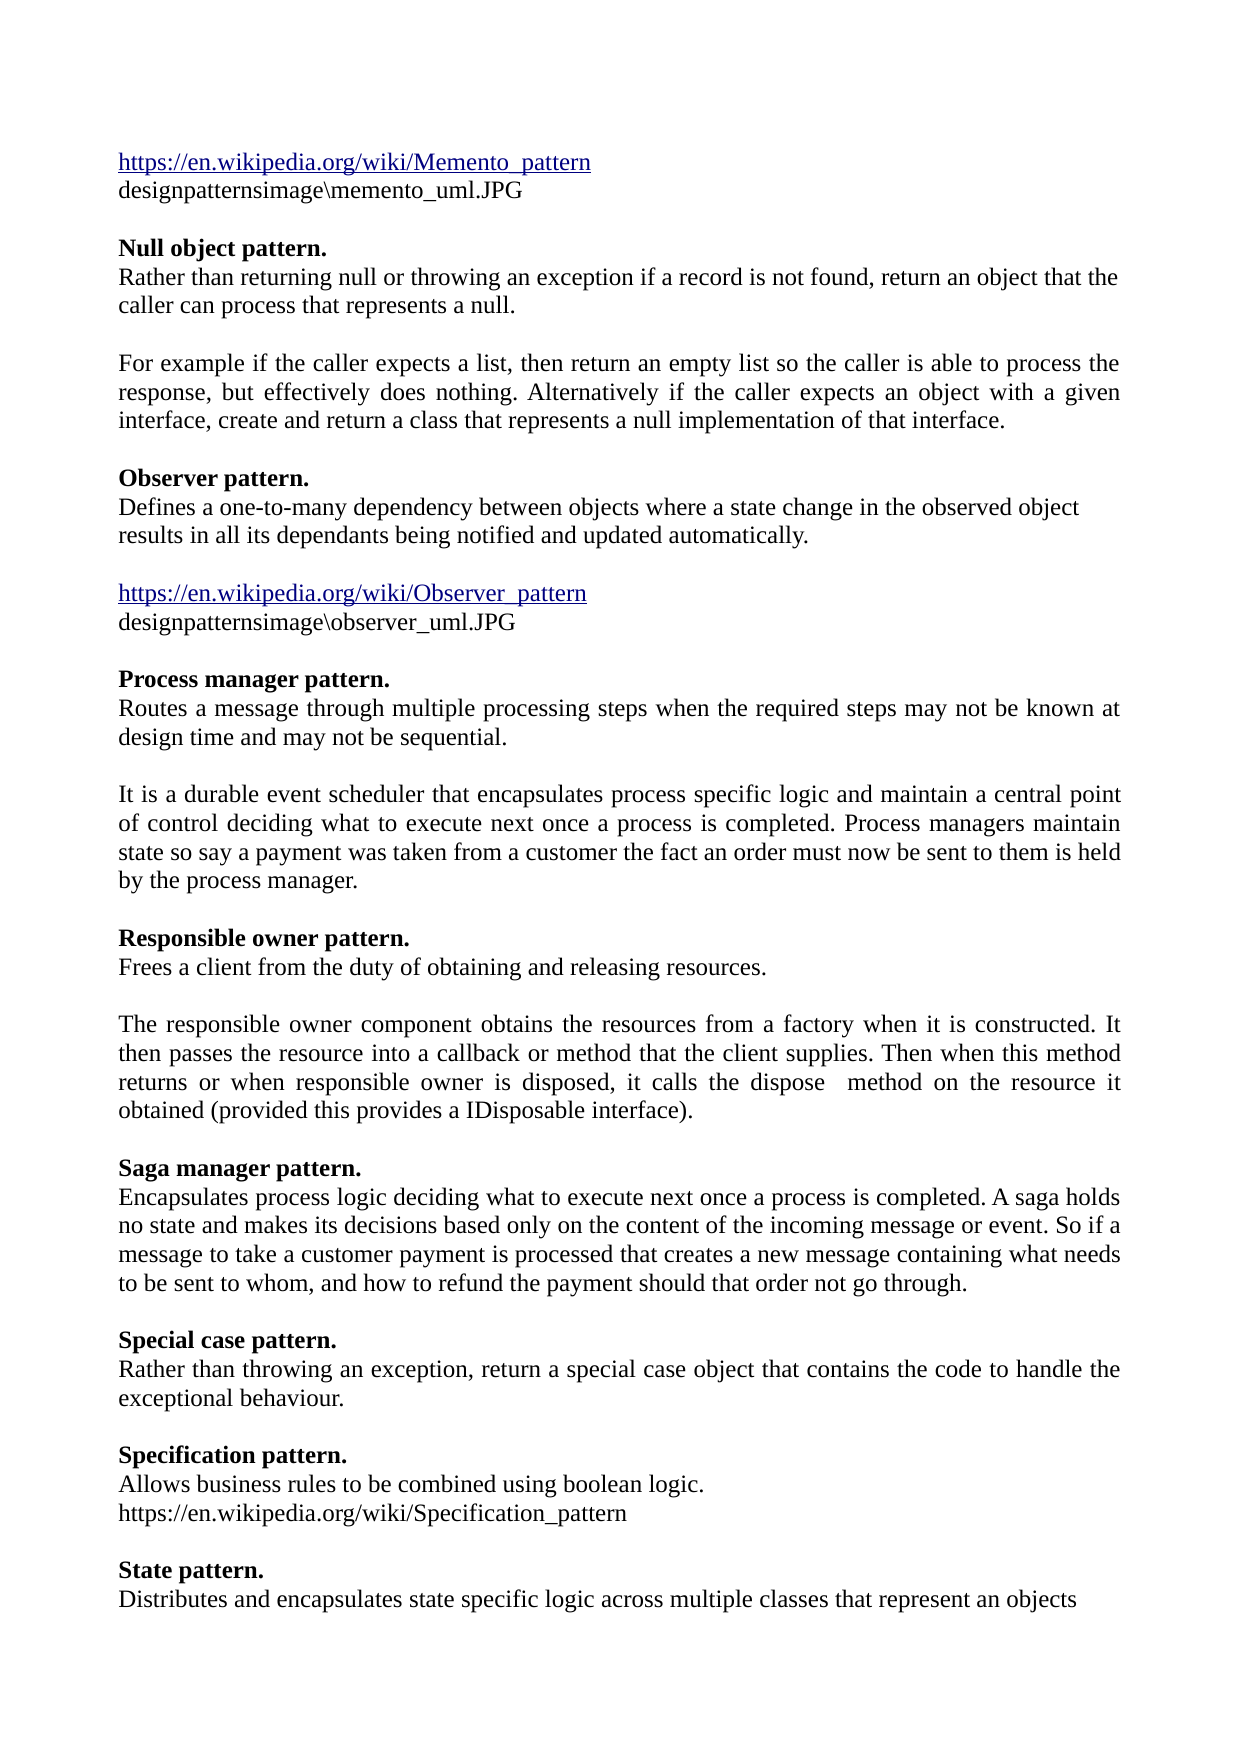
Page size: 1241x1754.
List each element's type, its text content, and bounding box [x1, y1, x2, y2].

text Rather than returning null or throwing an exception if a record is not found, return an object that the caller can process that represents a null. [118, 262, 1122, 319]
text For example if the caller expects a list, then return an empty list so the caller is able to process the response, but effectively does nothing. Alternatively if the caller expects an object with a given interface, create and return a class that represents a null implementation of that interface. [118, 348, 1122, 434]
text https://en.wikipedia.org/wiki/Observer_pattern [118, 578, 1122, 607]
text Frees a client from the duty of obtaining and releasing resources. [118, 952, 1122, 981]
text Allows business rules to be combined using boolean logic. [118, 1469, 1122, 1498]
text https://en.wikipedia.org/wiki/Memento_pattern [118, 147, 1122, 176]
text Rather than throwing an exception, return a special case object that contains the code to handle the exceptional behaviour. [118, 1354, 1122, 1412]
text Specification pattern. [118, 1441, 1122, 1469]
text State pattern. [118, 1556, 1122, 1584]
text Process manager pattern. [118, 664, 1122, 693]
text Distributes and encapsulates state specific logic across multiple classes that represent an objects [118, 1584, 1122, 1613]
text Special case pattern. [118, 1326, 1122, 1354]
text Null object pattern. [118, 233, 1122, 262]
text https://en.wikipedia.org/wiki/Specification_pattern [118, 1498, 1122, 1527]
text Observer pattern. [118, 463, 1122, 492]
text Encapsulates process logic deciding what to execute next once a process is completed. A saga holds no state and makes its decisions based only on the content of the incoming message or event. So if a message to take a customer payment is processed that creates a new message containing what needs to be sent to whom, and how to refund the payment should that order not go through. [118, 1182, 1122, 1297]
text designpatternsimage\memento_uml.JPG [118, 176, 1122, 204]
text Responsible owner pattern. [118, 923, 1122, 952]
text Routes a message through multiple processing steps when the required steps may not be known at design time and may not be sequential. [118, 693, 1122, 751]
text The responsible owner component obtains the resources from a factory when it is constructed. It then passes the resource into a callback or method that the client supplies. Then when this method returns or when responsible owner is disposed, it calls the dispose method on the resource it obtained (provided this provides a IDisposable interface). [118, 1009, 1122, 1124]
text It is a durable event scheduler that encapsulates process specific logic and maintain a central point of control deciding what to execute next once a process is completed. Process managers maintain state so say a payment was taken from a customer the fact an order must now be sent to them is held by the process manager. [118, 779, 1122, 894]
text Defines a one-to-many dependency between objects where a state change in the observed object results in all its dependants being notified and updated automatically. [118, 492, 1122, 549]
text designpatternsimage\observer_uml.JPG [118, 607, 1122, 636]
text Saga manager pattern. [118, 1153, 1122, 1182]
